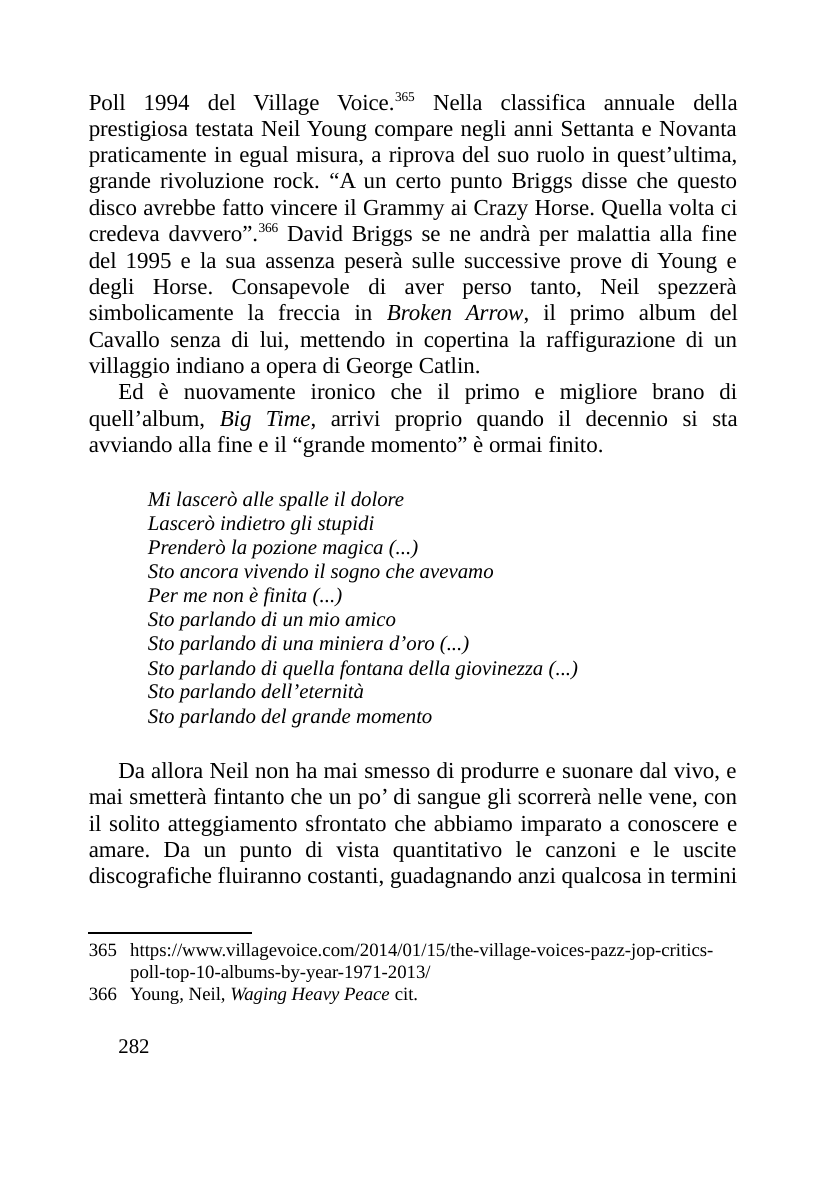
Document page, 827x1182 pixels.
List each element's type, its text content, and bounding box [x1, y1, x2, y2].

text Sto parlando dell’eternità [88, 679, 738, 703]
text Sto parlando di una miniera d’oro (...) [88, 631, 738, 655]
text Sto ancora vivendo il sogno che avevamo [88, 559, 738, 583]
text Da allora Neil non ha mai smesso di produrre e suonare dal vivo, e mai smetterà fintanto che un po’ di sangue gli scorrerà nelle vene, con il solito atteggiamento sfrontato che abbiamo imparato a conoscere e amare. Da un punto di vista quantitativo le canzoni e le uscite discografiche fluiranno costanti, guadagnando anzi qualcosa in termini [88, 757, 738, 889]
text Poll 1994 del Village Voice. Nella classifica annuale della prestigiosa testata Neil Young compare negli anni Settanta e Novanta praticamente in egual misura, a riprova del suo ruolo in quest’ultima, grande rivoluzione rock. “A un certo punto Briggs disse che questo disco avrebbe fatto vincere il Grammy ai Crazy Horse. Quella volta ci credeva davvero”. David Briggs se ne andrà per malattia alla fine del 1995 e la sua assenza peserà sulle successive prove di Young e degli Horse. Consapevole di aver perso tanto, Neil spezzerà simbolicamente la freccia in Broken Arrow, il primo album del Cavallo senza di lui, mettendo in copertina la raffigurazione di un villaggio indiano a opera di George Catlin. [88, 88, 738, 378]
text Ed è nuovamente ironico che il primo e migliore brano di quell’album, Big Time, arrivi proprio quando il decennio si sta avviando alla fine e il “grande momento” è ormai finito. [88, 378, 738, 457]
text Young, Neil, Waging Heavy Peace cit. [88, 982, 738, 1004]
text https://www.villagevoice.com/2014/01/15/the-village-voices-pazz-jop-critics-poll-top-10-albums-by-year-1971-2013/ [88, 939, 738, 982]
text Sto parlando del grande momento [88, 703, 738, 728]
text Per me non è finita (...) [88, 583, 738, 607]
text Prenderò la pozione magica (...) [88, 535, 738, 559]
text Sto parlando di quella fontana della giovinezza (...) [88, 655, 738, 679]
text Mi lascerò alle spalle il dolore [88, 487, 738, 511]
text Lascerò indietro gli stupidi [88, 511, 738, 535]
text Sto parlando di un mio amico [88, 607, 738, 631]
